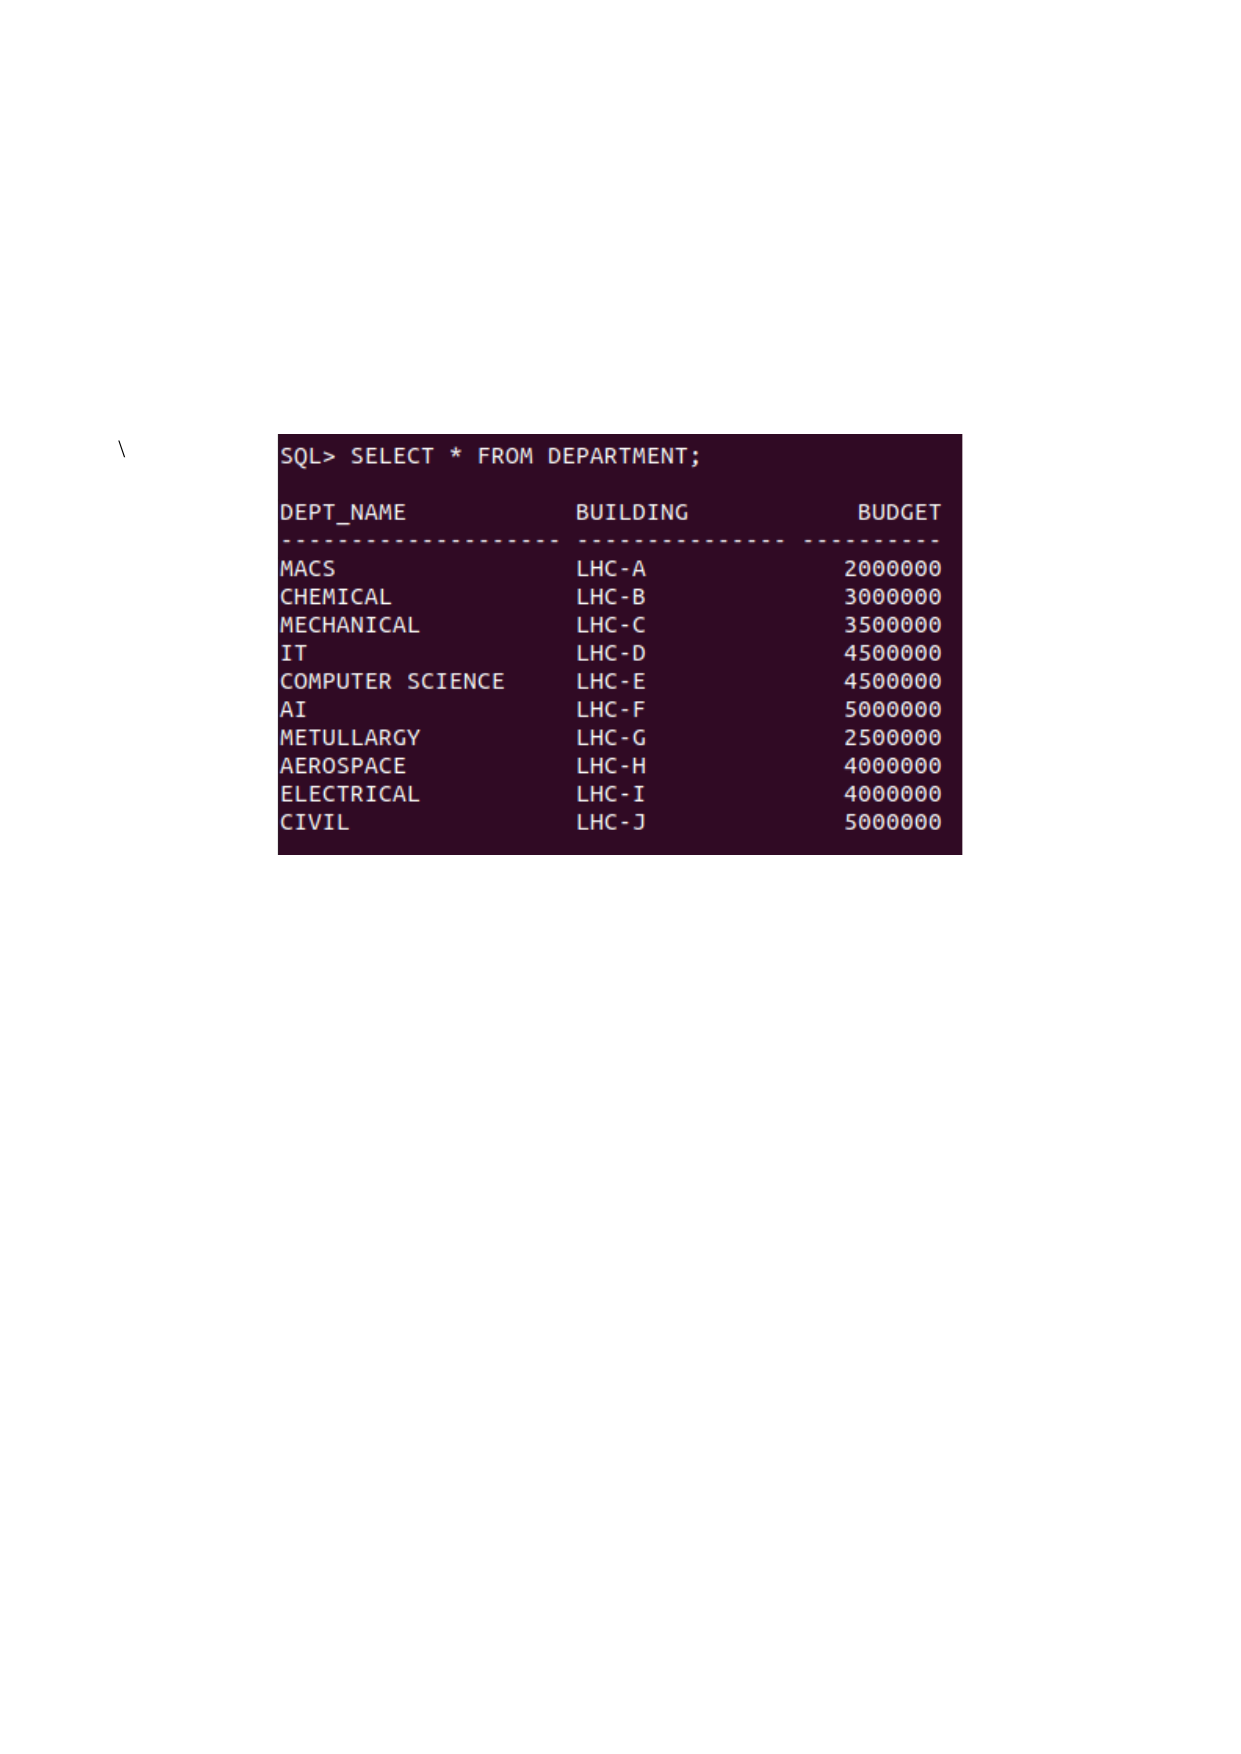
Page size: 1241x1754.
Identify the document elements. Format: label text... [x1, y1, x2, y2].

picture [277, 434, 963, 855]
text \ [118, 434, 277, 463]
text [963, 434, 1122, 463]
